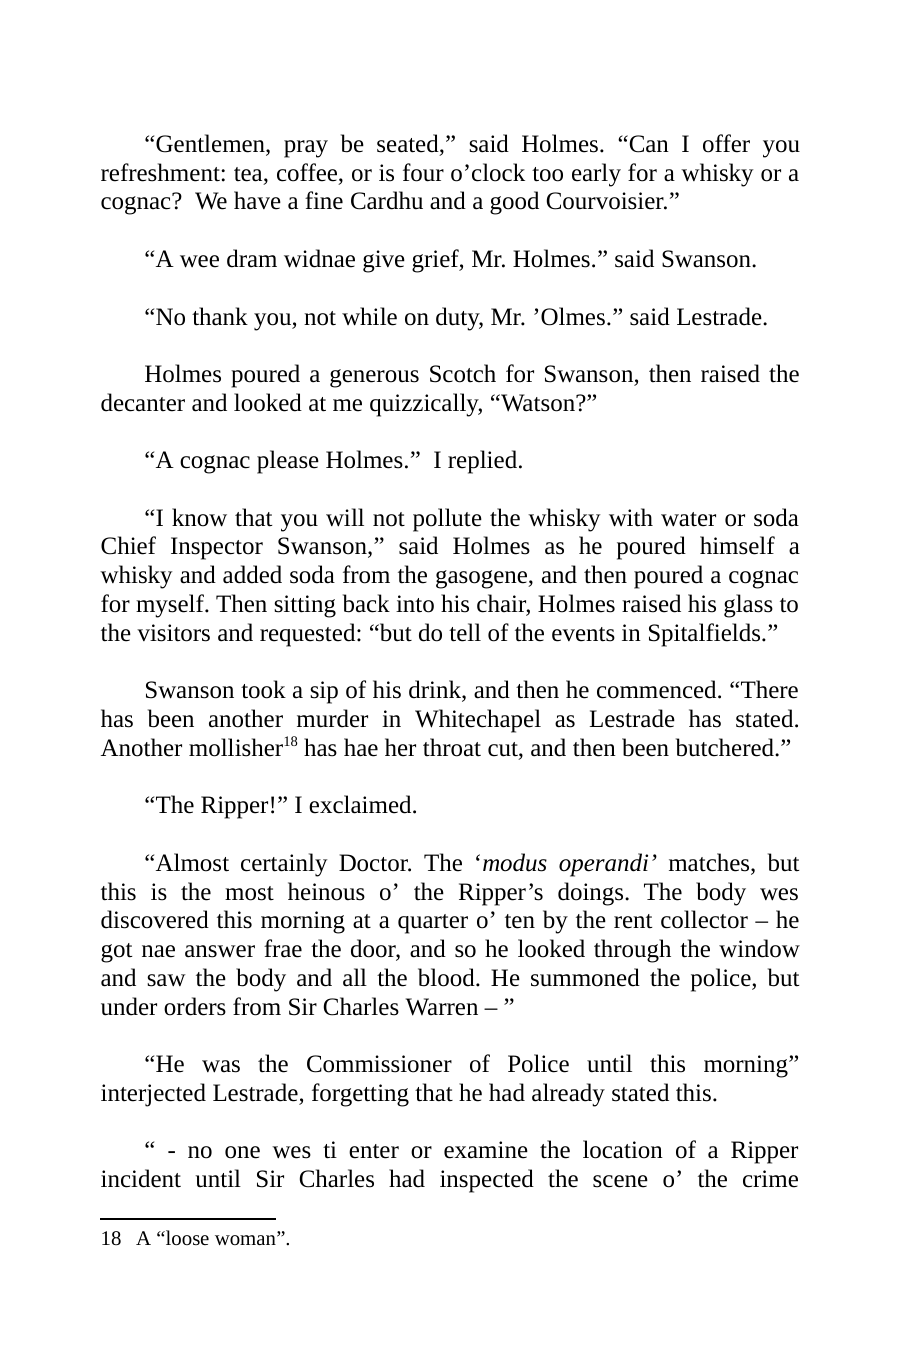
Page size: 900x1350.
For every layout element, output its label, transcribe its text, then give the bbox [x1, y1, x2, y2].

text “A wee dram widnae give grief, Mr. Holmes.” said Swanson. [100, 244, 799, 273]
text “Gentlemen, pray be seated,” said Holmes. “Can I offer you refreshment: tea, coffee, or is four o’clock too early for a whisky or a cognac? We have a fine Cardhu and a good Courvoisier.” [100, 129, 799, 215]
text “I know that you will not pollute the whisky with water or soda Chief Inspector Swanson,” said Holmes as he poured himself a whisky and added soda from the gasogene, and then poured a cognac for myself. Then sitting back into his chair, Holmes raised his glass to the visitors and requested: “but do tell of the events in Spitalfields.” [100, 503, 799, 647]
text “The Ripper!” I exclaimed. [100, 790, 799, 819]
text “No thank you, not while on duty, Mr. ’Olmes.” said Lestrade. [100, 302, 799, 330]
text Holmes poured a generous Scotch for Swanson, then raised the decanter and looked at me quizzically, “Watson?” [100, 359, 799, 417]
text “ - no one wes ti enter or examine the location of a Ripper incident until Sir Charles had inspected the scene o’ the crime [100, 1135, 799, 1193]
text A “loose woman”. [100, 1226, 799, 1249]
text “Almost certainly Doctor. The ‘modus operandi’ matches, but this is the most heinous o’ the Ripper’s doings. The body wes discovered this morning at a quarter o’ ten by the rent collector – he got nae answer frae the door, and so he looked through the window and saw the body and all the blood. He summoned the police, but under orders from Sir Charles Warren – ” [100, 848, 799, 1020]
text Swanson took a sip of his drink, and then he commenced. “There has been another murder in Whitechapel as Lestrade has stated. Another mollisher has hae her throat cut, and then been butchered.” [100, 675, 799, 762]
text “He was the Commissioner of Police until this morning” interjected Lestrade, forgetting that he had already stated this. [100, 1049, 799, 1107]
text “A cognac please Holmes.” I replied. [100, 445, 799, 474]
